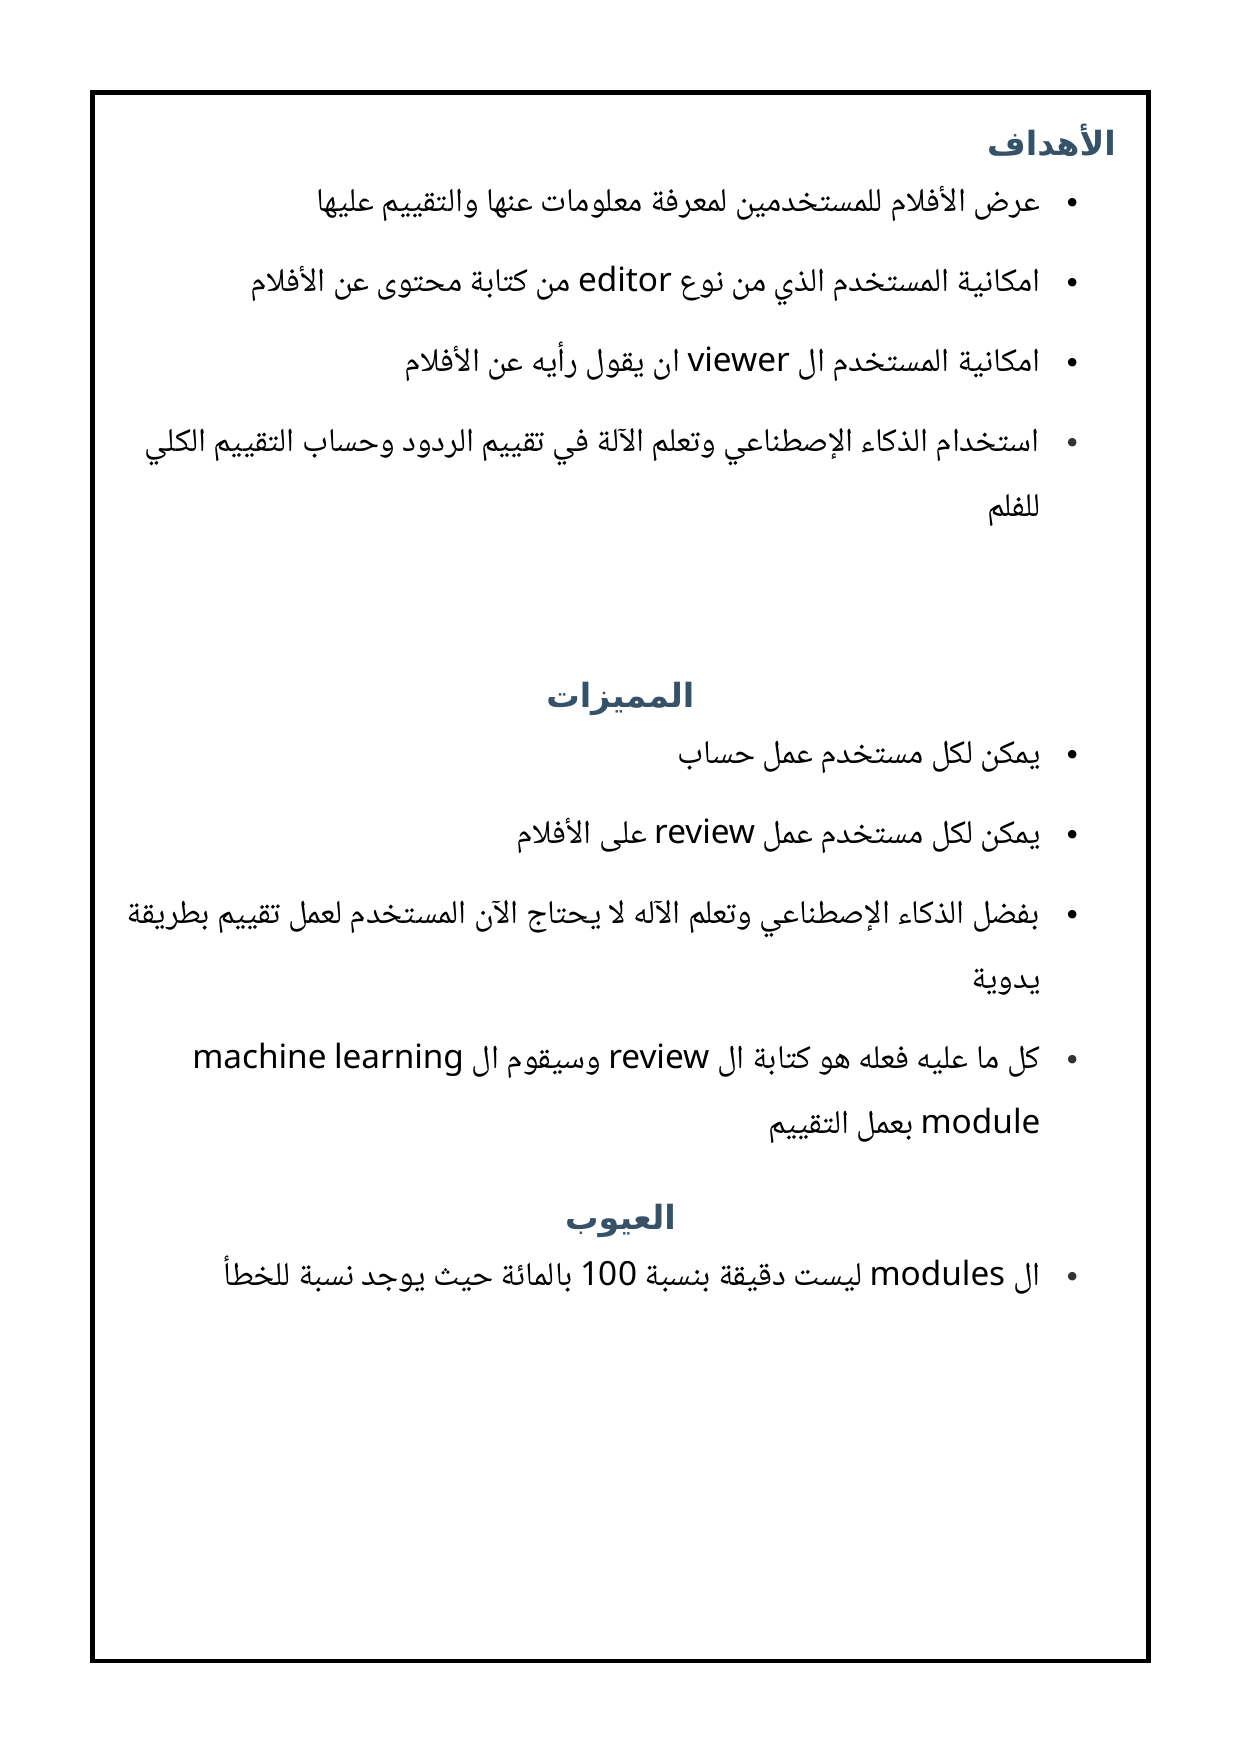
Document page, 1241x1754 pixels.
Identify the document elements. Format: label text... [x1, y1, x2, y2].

list يمكن لكل مستخدم عمل review على الأفلام [125, 808, 1078, 864]
list يمكن لكل مستخدم عمل حساب [125, 728, 1078, 785]
subtitle الأهداف [125, 125, 1116, 164]
list كل ما عليه فعله هو كتابة ال review وسيقوم ال machine learning module بعمل التقييم [125, 1033, 1078, 1154]
list عرض الأفلام للمستخدمين لمعرفة معلومات عنها والتقييم عليها [125, 176, 1078, 233]
list بفضل الذكاء الإصطناعي وتعلم الآله لا يحتاج الآن المستخدم لعمل تقييم بطريقة يدوية [125, 888, 1078, 1009]
list استخدام الذكاء الإصطناعي وتعلم الآلة في تقييم الردود وحساب التقييم الكلي للفلم [125, 416, 1078, 538]
subtitle المميزات [125, 677, 1116, 716]
list ال modules ليست دقيقة بنسبة 100 بالمائة حيث يوجد نسبة للخطأ [125, 1250, 1078, 1307]
list امكانية المستخدم ال viewer ان يقول رأيه عن الأفلام [125, 336, 1078, 393]
list امكانية المستخدم الذي من نوع editor من كتابة محتوى عن الأفلام [125, 256, 1078, 313]
subtitle العيوب [125, 1198, 1116, 1237]
